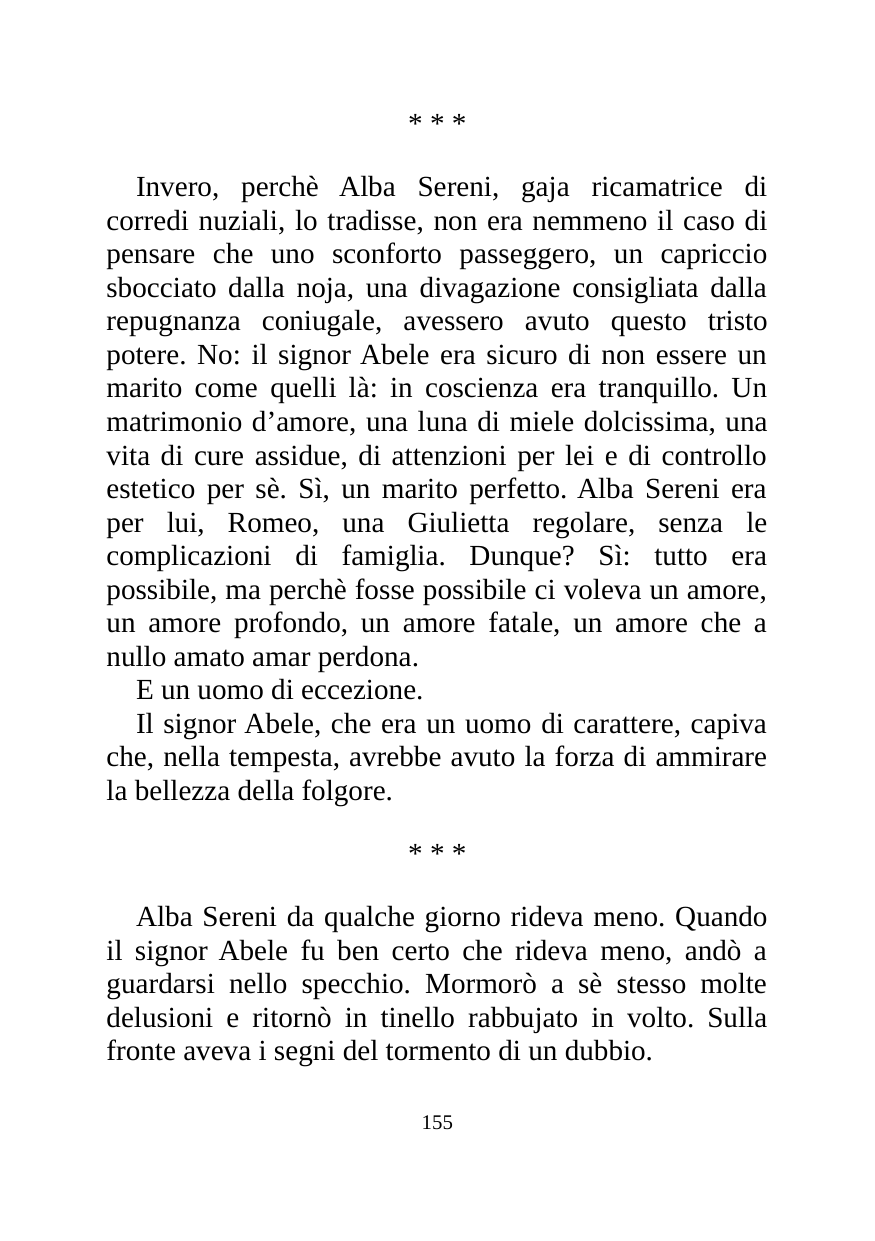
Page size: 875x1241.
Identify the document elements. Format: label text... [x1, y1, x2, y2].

text Il signor Abele, che era un uomo di carattere, capiva che, nella tempesta, avrebbe avuto la forza di ammirare la bellezza della folgore. [106, 706, 768, 807]
text E un uomo di eccezione. [106, 672, 768, 706]
text Invero, perchè Alba Sereni, gaja ricamatrice di corredi nuziali, lo tradisse, non era nemmeno il caso di pensare che uno sconforto passeggero, un capriccio sbocciato dalla noja, una divagazione consigliata dalla repugnanza coniugale, avessero avuto questo tristo potere. No: il signor Abele era sicuro di non essere un marito come quelli là: in coscienza era tranquillo. Un matrimonio d’amore, una luna di miele dolcissima, una vita di cure assidue, di attenzioni per lei e di controllo estetico per sè. Sì, un marito perfetto. Alba Sereni era per lui, Romeo, una Giulietta regolare, senza le complicazioni di famiglia. Dunque? Sì: tutto era possibile, ma perchè fosse possibile ci voleva un amore, un amore profondo, un amore fatale, un amore che a nullo amato amar perdona. [106, 169, 768, 672]
text Alba Sereni da qualche giorno rideva meno. Quando il signor Abele fu ben certo che rideva meno, andò a guardarsi nello specchio. Mormorò a sè stesso molte delusioni e ritornò in tinello rabbujato in volto. Sulla fronte aveva i segni del tormento di un dubbio. [106, 899, 768, 1067]
text * * * [106, 106, 768, 140]
text * * * [106, 836, 768, 869]
